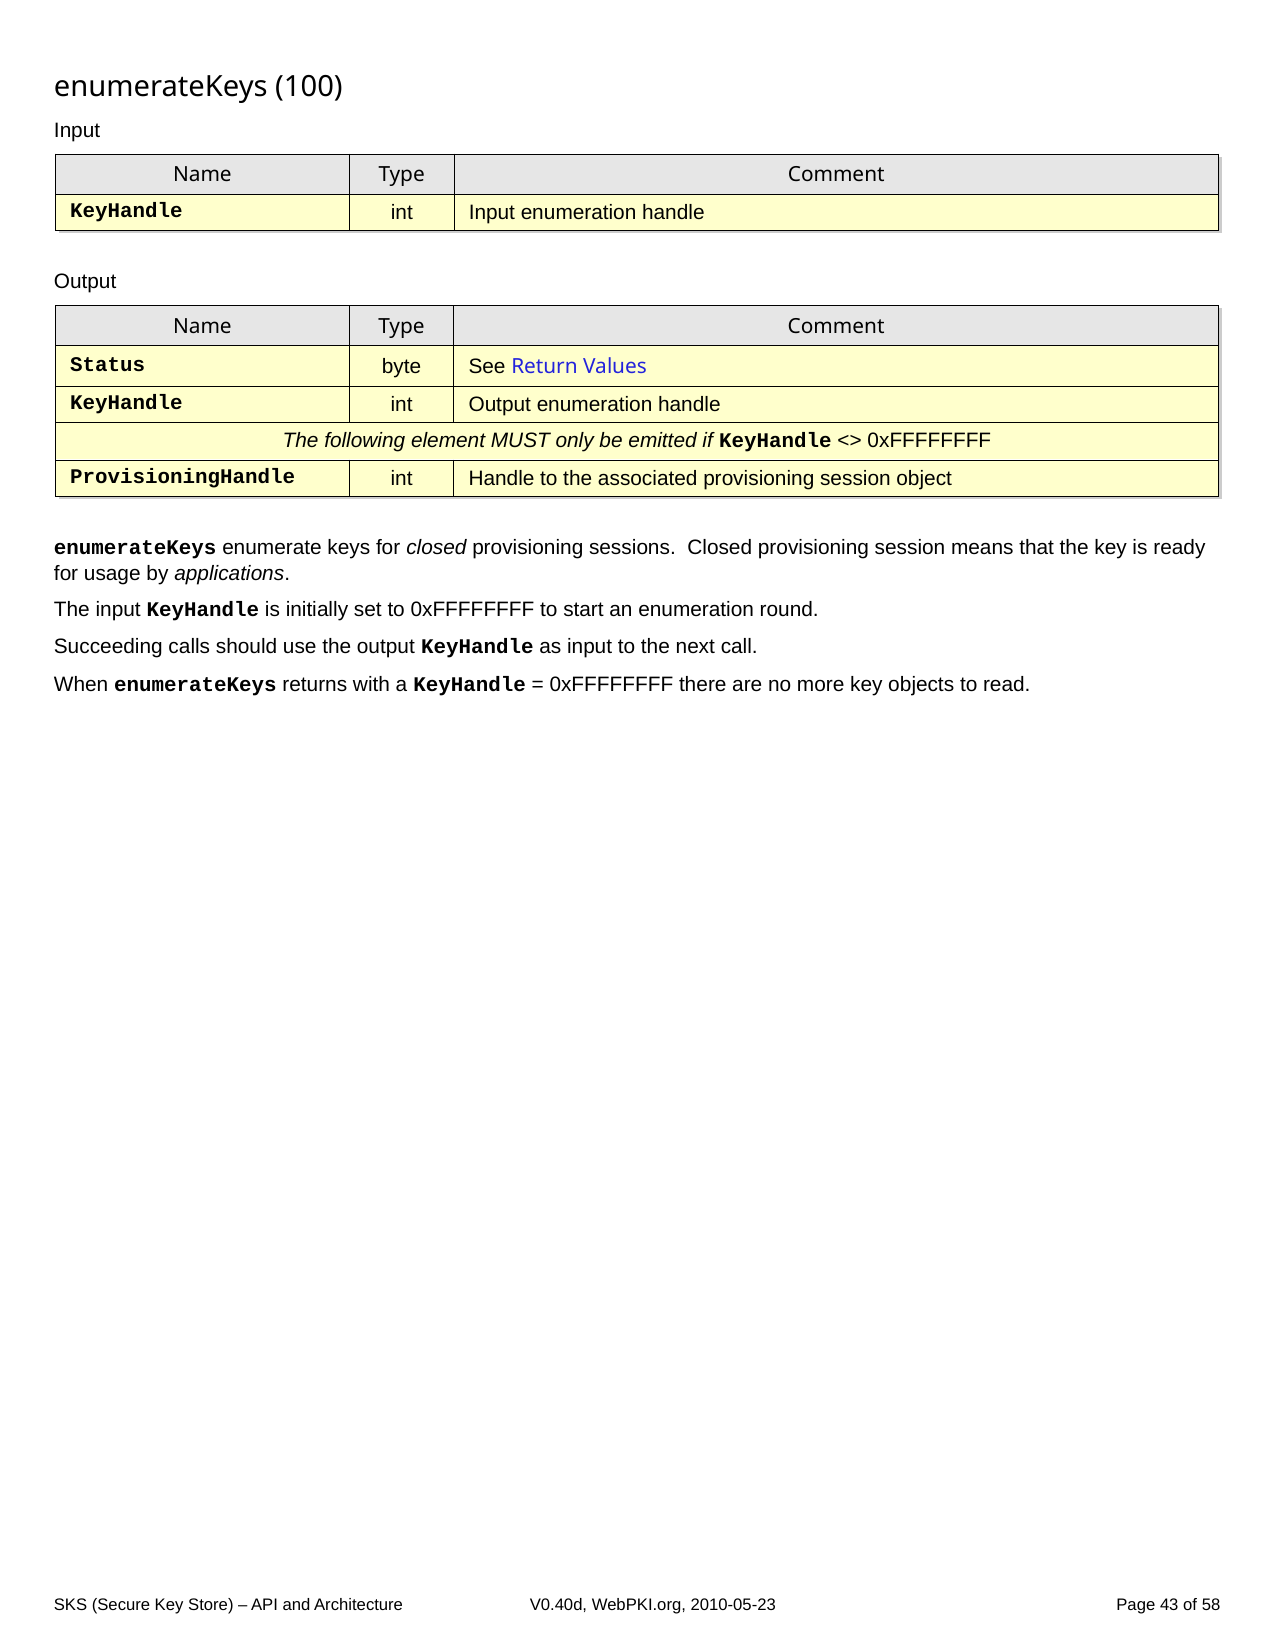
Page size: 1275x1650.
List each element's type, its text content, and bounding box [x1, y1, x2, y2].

table_cell Output enumeration handle [454, 387, 1218, 422]
table_header Name [56, 306, 349, 345]
table_cell ProvisioningHandle [56, 461, 349, 496]
table_cell KeyHandle [56, 387, 349, 422]
text Succeeding calls should use the output KeyHandle as input to the next call. [54, 634, 1221, 660]
table_cell int [350, 387, 453, 422]
table_cell Status [56, 346, 349, 386]
table_header Comment [455, 155, 1218, 194]
table_cell The following element MUST only be emitted if KeyHandle <> 0xFFFFFFFF [56, 423, 1218, 459]
table_header Type [350, 155, 454, 194]
text enumerateKeys enumerate keys for closed provisioning sessions. Closed provisioning session means that the key is ready for usage by applications. [54, 535, 1221, 585]
text The input KeyHandle is initially set to 0xFFFFFFFF to start an enumeration round. [54, 596, 1221, 622]
table_cell See Return Values [454, 346, 1218, 386]
table_cell int [350, 195, 454, 230]
table_header Type [350, 306, 453, 345]
table_header Comment [454, 306, 1218, 345]
text When enumerateKeys returns with a KeyHandle = 0xFFFFFFFF there are no more key objects to read. [54, 672, 1221, 697]
table_cell byte [350, 346, 453, 386]
table_cell Input enumeration handle [455, 195, 1218, 230]
table_cell Handle to the associated provisioning session object [454, 461, 1218, 496]
table_header Name [56, 155, 349, 194]
table_cell KeyHandle [56, 195, 349, 230]
text Input [54, 118, 1221, 142]
table_cell int [350, 461, 453, 496]
subtitle enumerateKeys (100) [54, 66, 1221, 105]
text Output [54, 269, 1221, 293]
